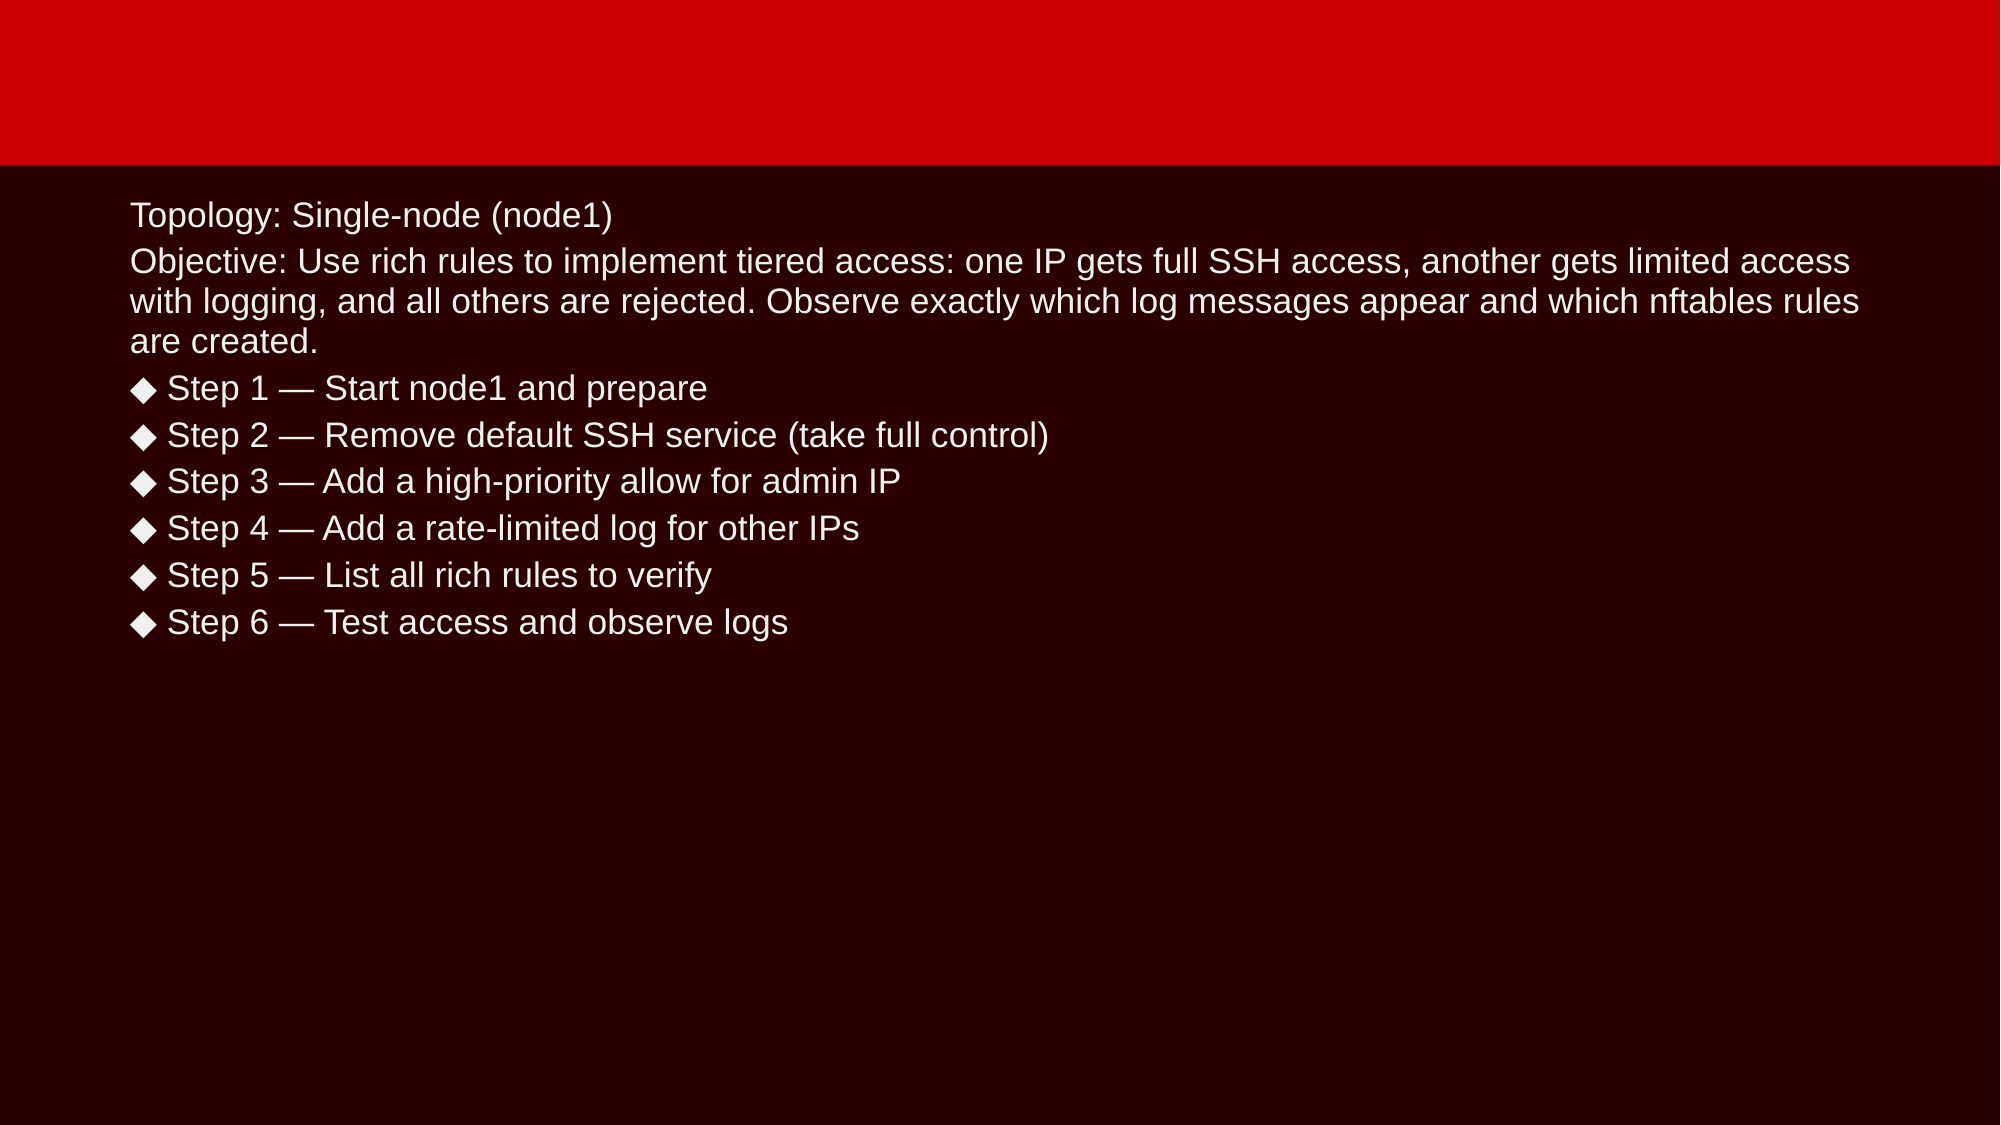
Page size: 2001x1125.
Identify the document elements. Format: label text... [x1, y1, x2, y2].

text_box Topology: Single-node (node1) Objective: Use rich rules to implement tiered access: one IP gets full SSH access, another gets limited access with logging, and all others are rejected. Observe exactly which log messages appear and which nftables rules are created. ◆ Step 1 — Start node1 and prepare ◆ Step 2 — Remove default SSH service (take full control) ◆ Step 3 — Add a high-priority allow for admin IP ◆ Step 4 — Add a rate-limited log for other IPs ◆ Step 5 — List all rich rules to verify ◆ Step 6 — Test access and observe logs [88, 183, 1912, 1099]
text_box 🔧 Lab 6 — Per-IP Control and Logging [0, 0, 2001, 166]
